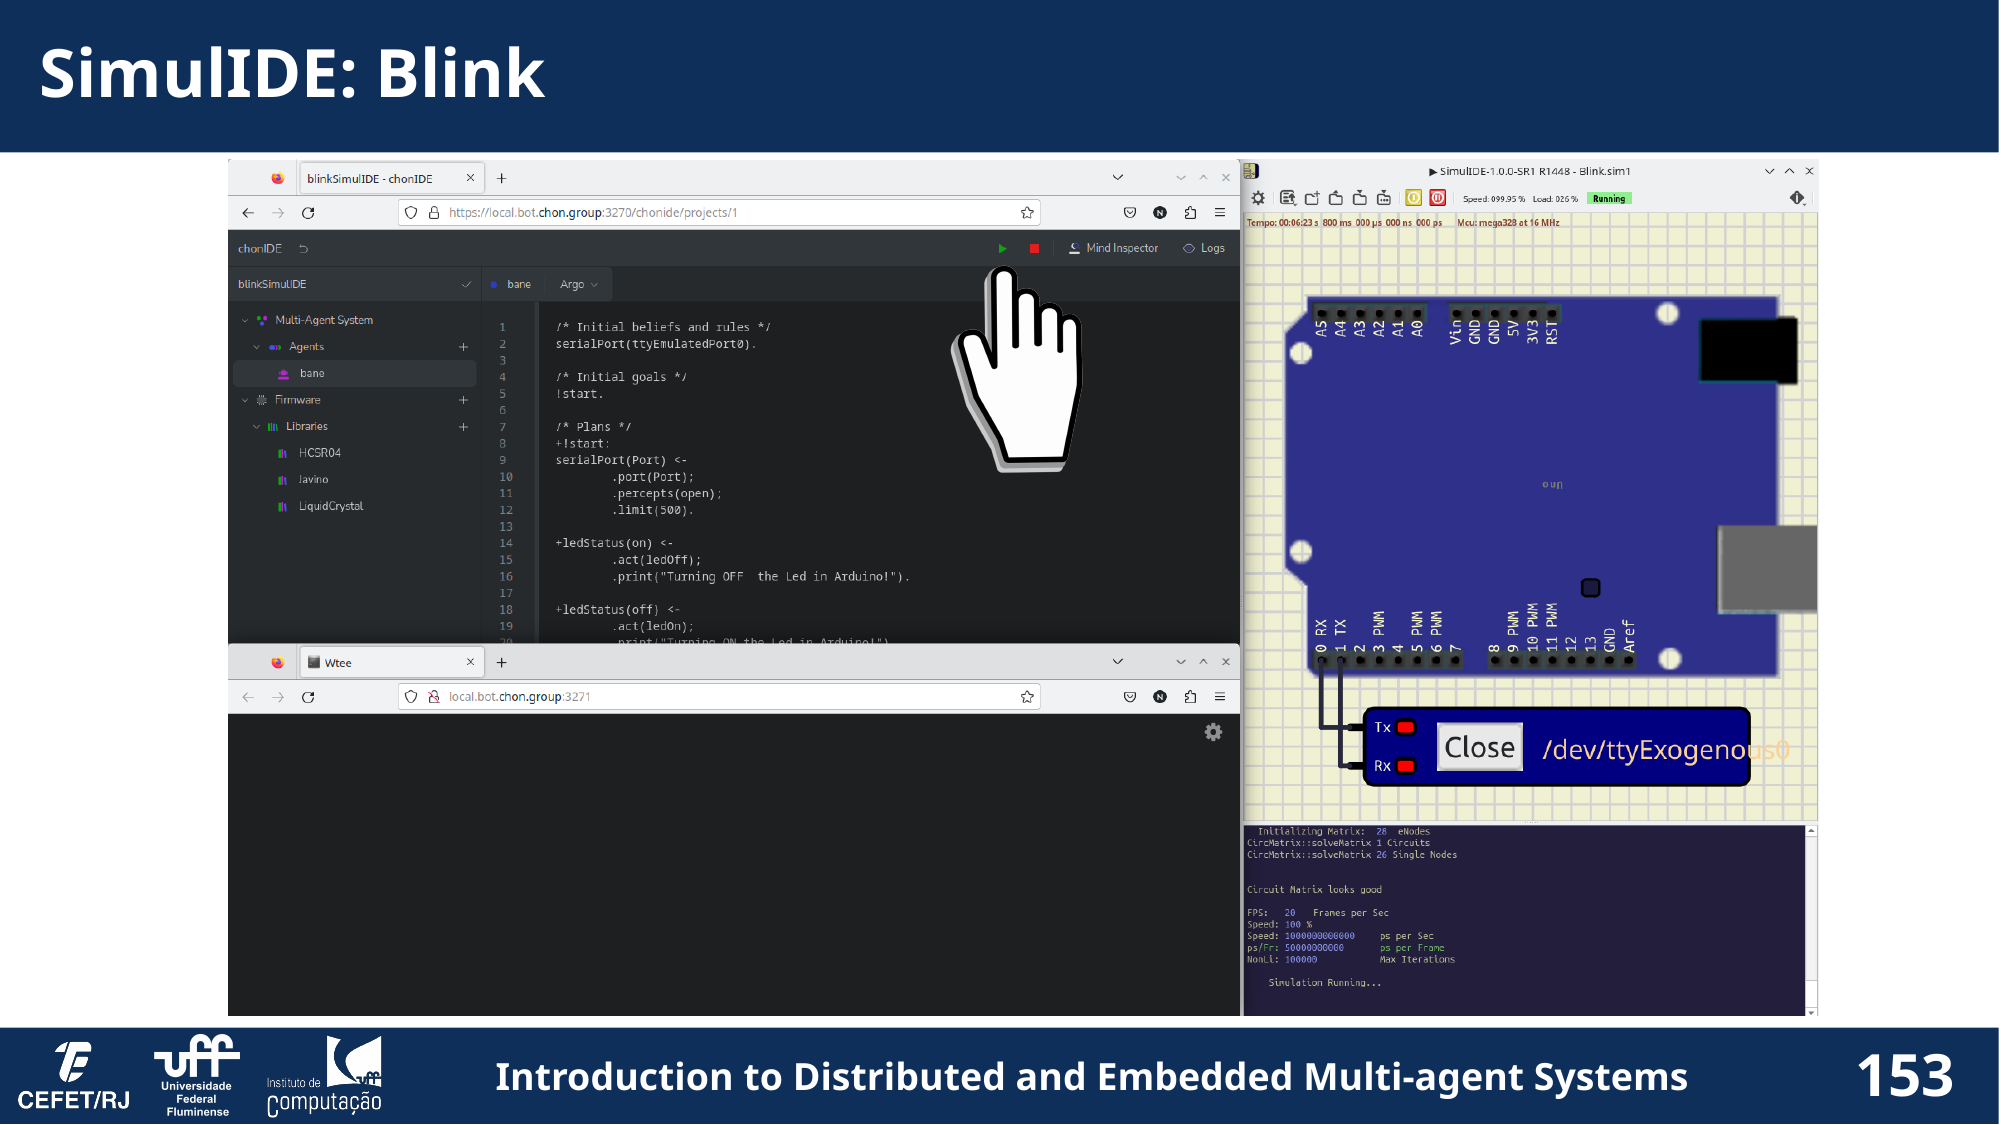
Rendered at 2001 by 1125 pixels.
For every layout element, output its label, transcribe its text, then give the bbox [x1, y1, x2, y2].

picture [265, 1033, 383, 1118]
picture [18, 1021, 129, 1125]
picture [228, 159, 1819, 1016]
text_box SimulIDE: Blink [25, 23, 1998, 116]
picture [153, 1033, 241, 1121]
